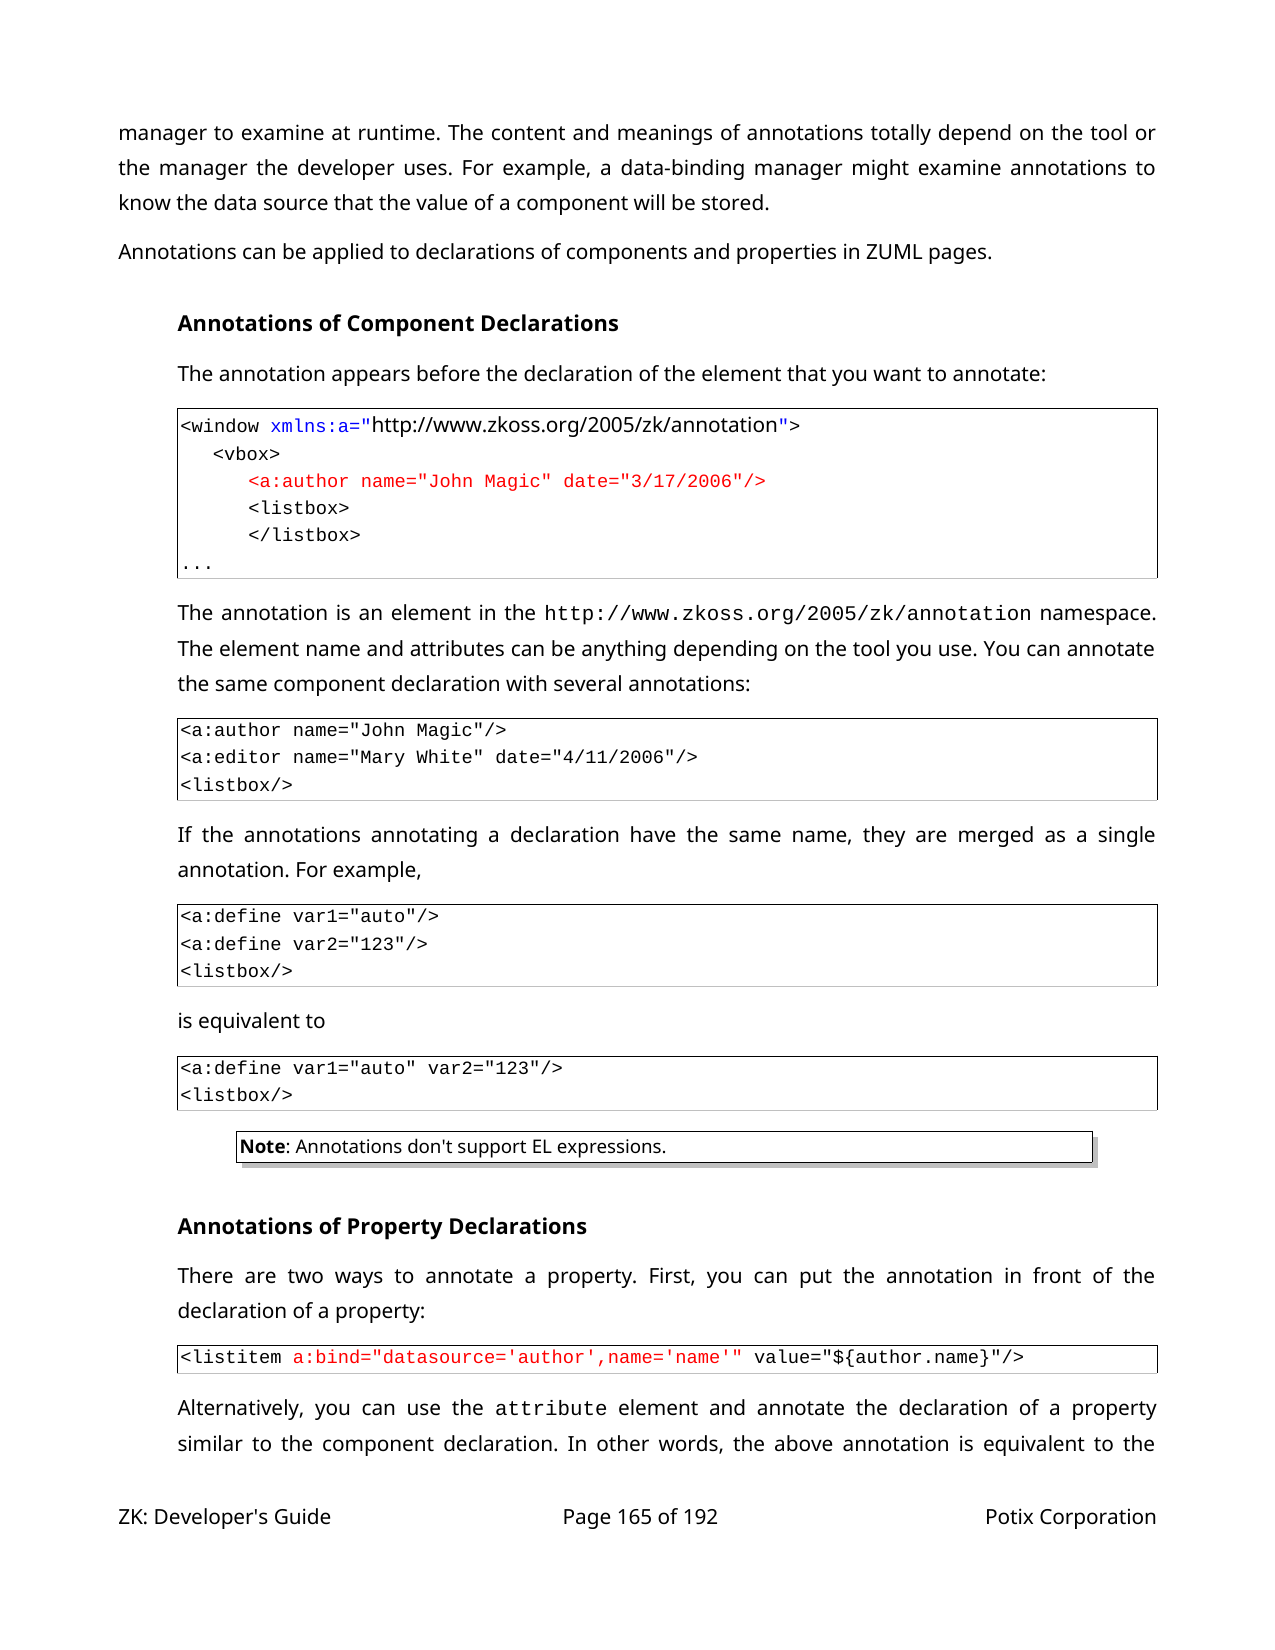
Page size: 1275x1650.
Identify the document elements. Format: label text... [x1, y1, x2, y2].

text <window xmlns:a="http://www.zkoss.org/2005/zk/annotation"> [178, 409, 1157, 439]
text <listbox/> [178, 1083, 1157, 1110]
text </listbox> [178, 523, 1157, 548]
text <vbox> [178, 442, 1157, 466]
text <listbox/> [178, 959, 1157, 986]
text The annotation appears before the declaration of the element that you want to annotate: [177, 359, 1157, 387]
text Alternatively, you can use the attribute element and annotate the declaration of a property similar to the component declaration. In other words, the above annotation is equivalent to the [177, 1393, 1157, 1457]
subtitle Annotations of Property Declarations [177, 1211, 1157, 1241]
text <listitem a:bind="datasource='author',name='name'" value="${author.name}"/> [178, 1346, 1157, 1373]
text <a:define var2="123"/> [178, 932, 1157, 956]
text Note: Annotations don't support EL expressions. [237, 1132, 1092, 1162]
subtitle Annotations of Component Declarations [177, 308, 1157, 338]
text If the annotations annotating a declaration have the same name, they are merged as a single annotation. For example, [177, 820, 1157, 884]
text <a:author name="John Magic"/> [178, 719, 1157, 742]
text <a:editor name="Mary White" date="4/11/2006"/> [178, 745, 1157, 769]
text The annotation is an element in the http://www.zkoss.org/2005/zk/annotation namespace. The element name and attributes can be anything depending on the tool you use. You can annotate the same component declaration with several annotations: [177, 598, 1157, 697]
text There are two ways to annotate a property. First, you can put the annotation in front of the declaration of a property: [177, 1261, 1157, 1325]
text <a:define var1="auto"/> [178, 905, 1157, 929]
text <listbox> [178, 496, 1157, 520]
text is equivalent to [177, 1007, 1157, 1035]
text manager to examine at runtime. The content and meanings of annotations totally depend on the tool or the manager the developer uses. For example, a data-binding manager might examine annotations to know the data source that the value of a component will be stored. [118, 118, 1157, 217]
text ... [178, 551, 1157, 578]
text <a:define var1="auto" var2="123"/> [178, 1057, 1157, 1080]
text <a:author name="John Magic" date="3/17/2006"/> [178, 469, 1157, 493]
text <listbox/> [178, 772, 1157, 800]
text Annotations can be applied to declarations of components and properties in ZUML pages. [118, 237, 1157, 266]
